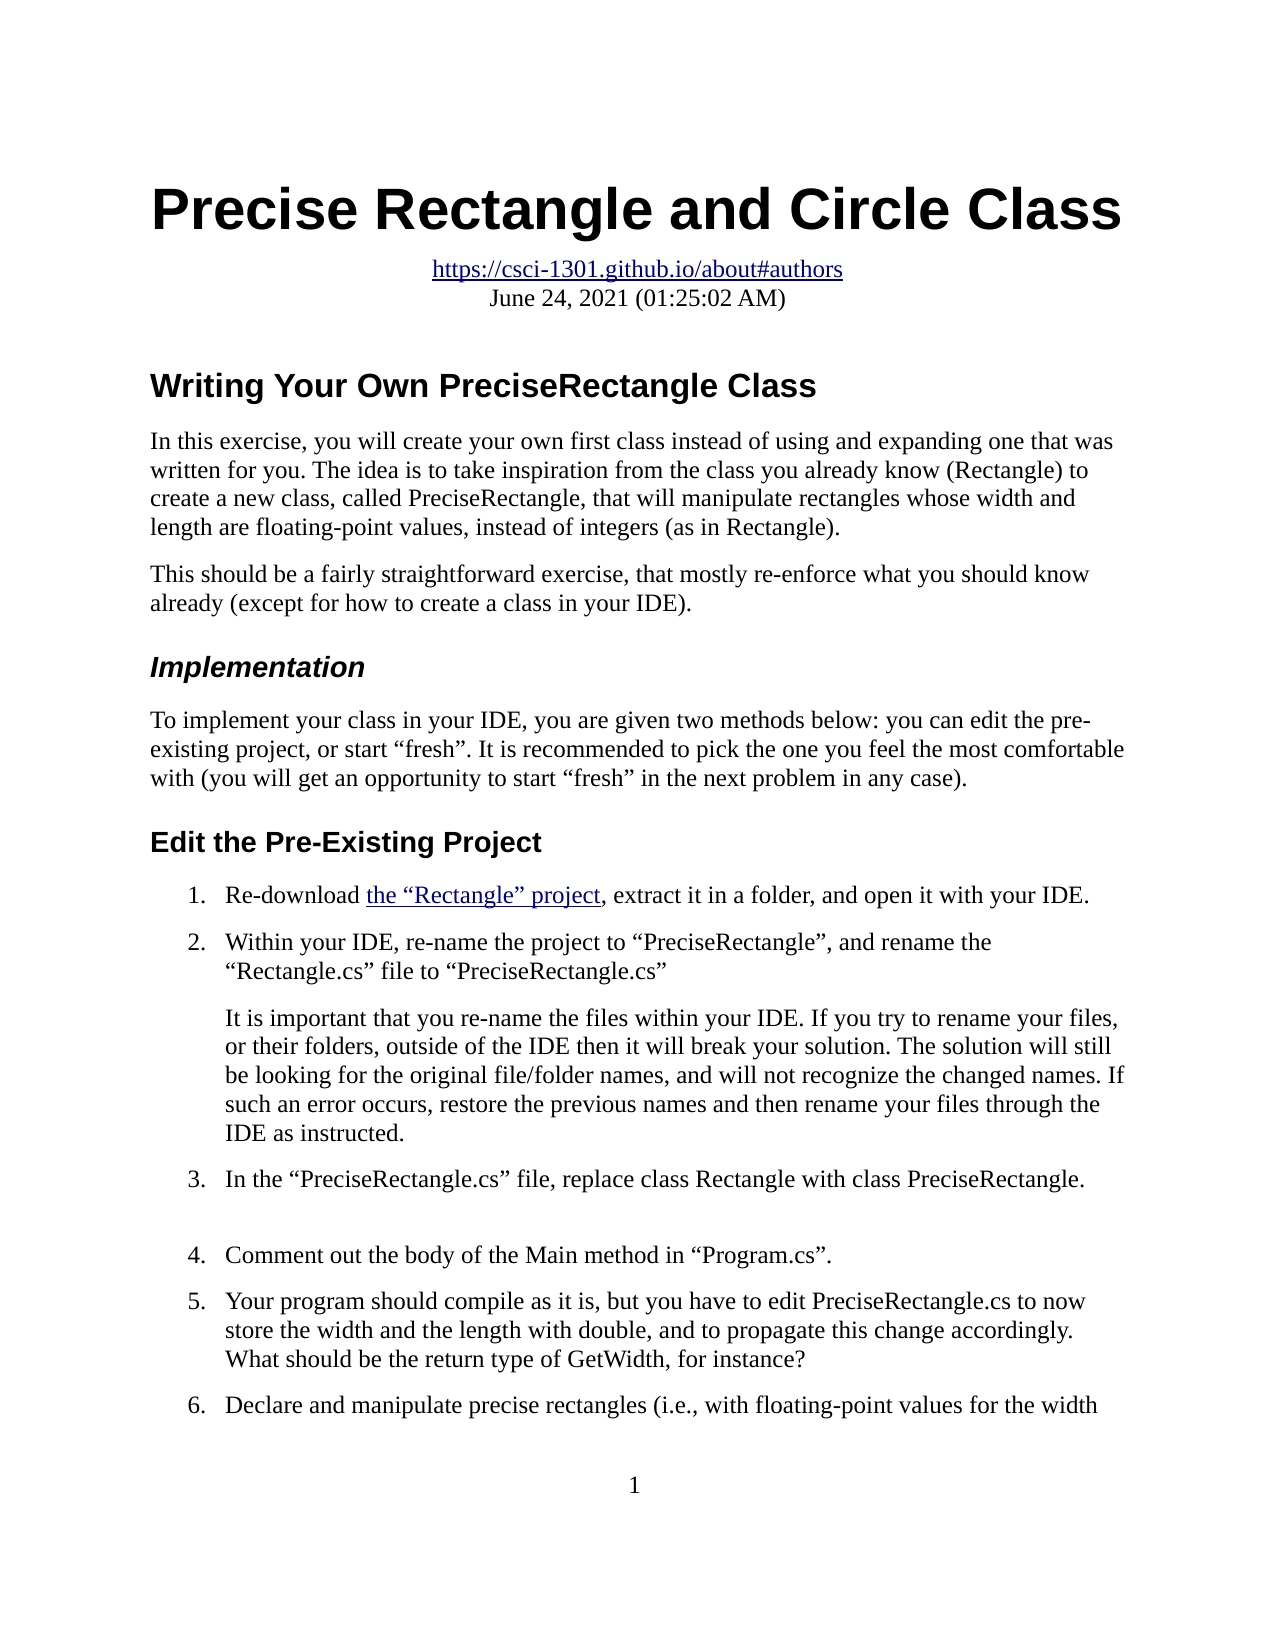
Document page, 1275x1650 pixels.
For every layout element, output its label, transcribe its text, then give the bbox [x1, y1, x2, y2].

text June 24, 2021 (01:25:02 AM) [150, 283, 1125, 312]
list Comment out the body of the Main method in “Program.cs”. [187, 1240, 1125, 1268]
text This should be a fairly straightforward exercise, that mostly re-enforce what you should know already (except for how to create a class in your IDE). [150, 559, 1125, 616]
subtitle Implementation [150, 650, 1125, 684]
list It is important that you re-name the files within your IDE. If you try to rename your files, or their folders, outside of the IDE then it will break your solution. The solution will still be looking for the original file/folder names, and will not recognize the changed names. If such an error occurs, restore the previous names and then rename your files through the IDE as instructed. [187, 1003, 1125, 1146]
list Your program should compile as it is, but you have to edit PreciseRectangle.cs to now store the width and the length with double, and to propagate this change accordingly. What should be the return type of GetWidth, for instance? [187, 1286, 1125, 1373]
subtitle Writing Your Own PreciseRectangle Class [150, 366, 1125, 404]
list Within your IDE, re-name the project to “PreciseRectangle”, and rename the “Rectangle.cs” file to “PreciseRectangle.cs” [187, 927, 1125, 985]
text In this exercise, you will create your own first class instead of using and expanding one that was written for you. The idea is to take inspiration from the class you already know (Rectangle) to create a new class, called PreciseRectangle, that will manipulate rectangles whose width and length are floating-point values, instead of integers (as in Rectangle). [150, 426, 1125, 541]
title Precise Rectangle and Circle Class [150, 175, 1125, 242]
text https://csci-1301.github.io/about#authors [150, 254, 1125, 283]
text To implement your class in your IDE, you are given two methods below: you can edit the pre-existing project, or start “fresh”. It is recommended to pick the one you feel the most comfortable with (you will get an opportunity to start “fresh” in the next problem in any case). [150, 705, 1125, 792]
list Declare and manipulate precise rectangles (i.e., with floating-point values for the width [187, 1391, 1125, 1419]
subtitle Edit the Pre-Existing Project [150, 826, 1125, 859]
list Re-download the “Rectangle” project, extract it in a folder, and open it with your IDE. [187, 881, 1125, 909]
list In the “PreciseRectangle.cs” file, replace class Rectangle with class PreciseRectangle. [187, 1164, 1125, 1222]
